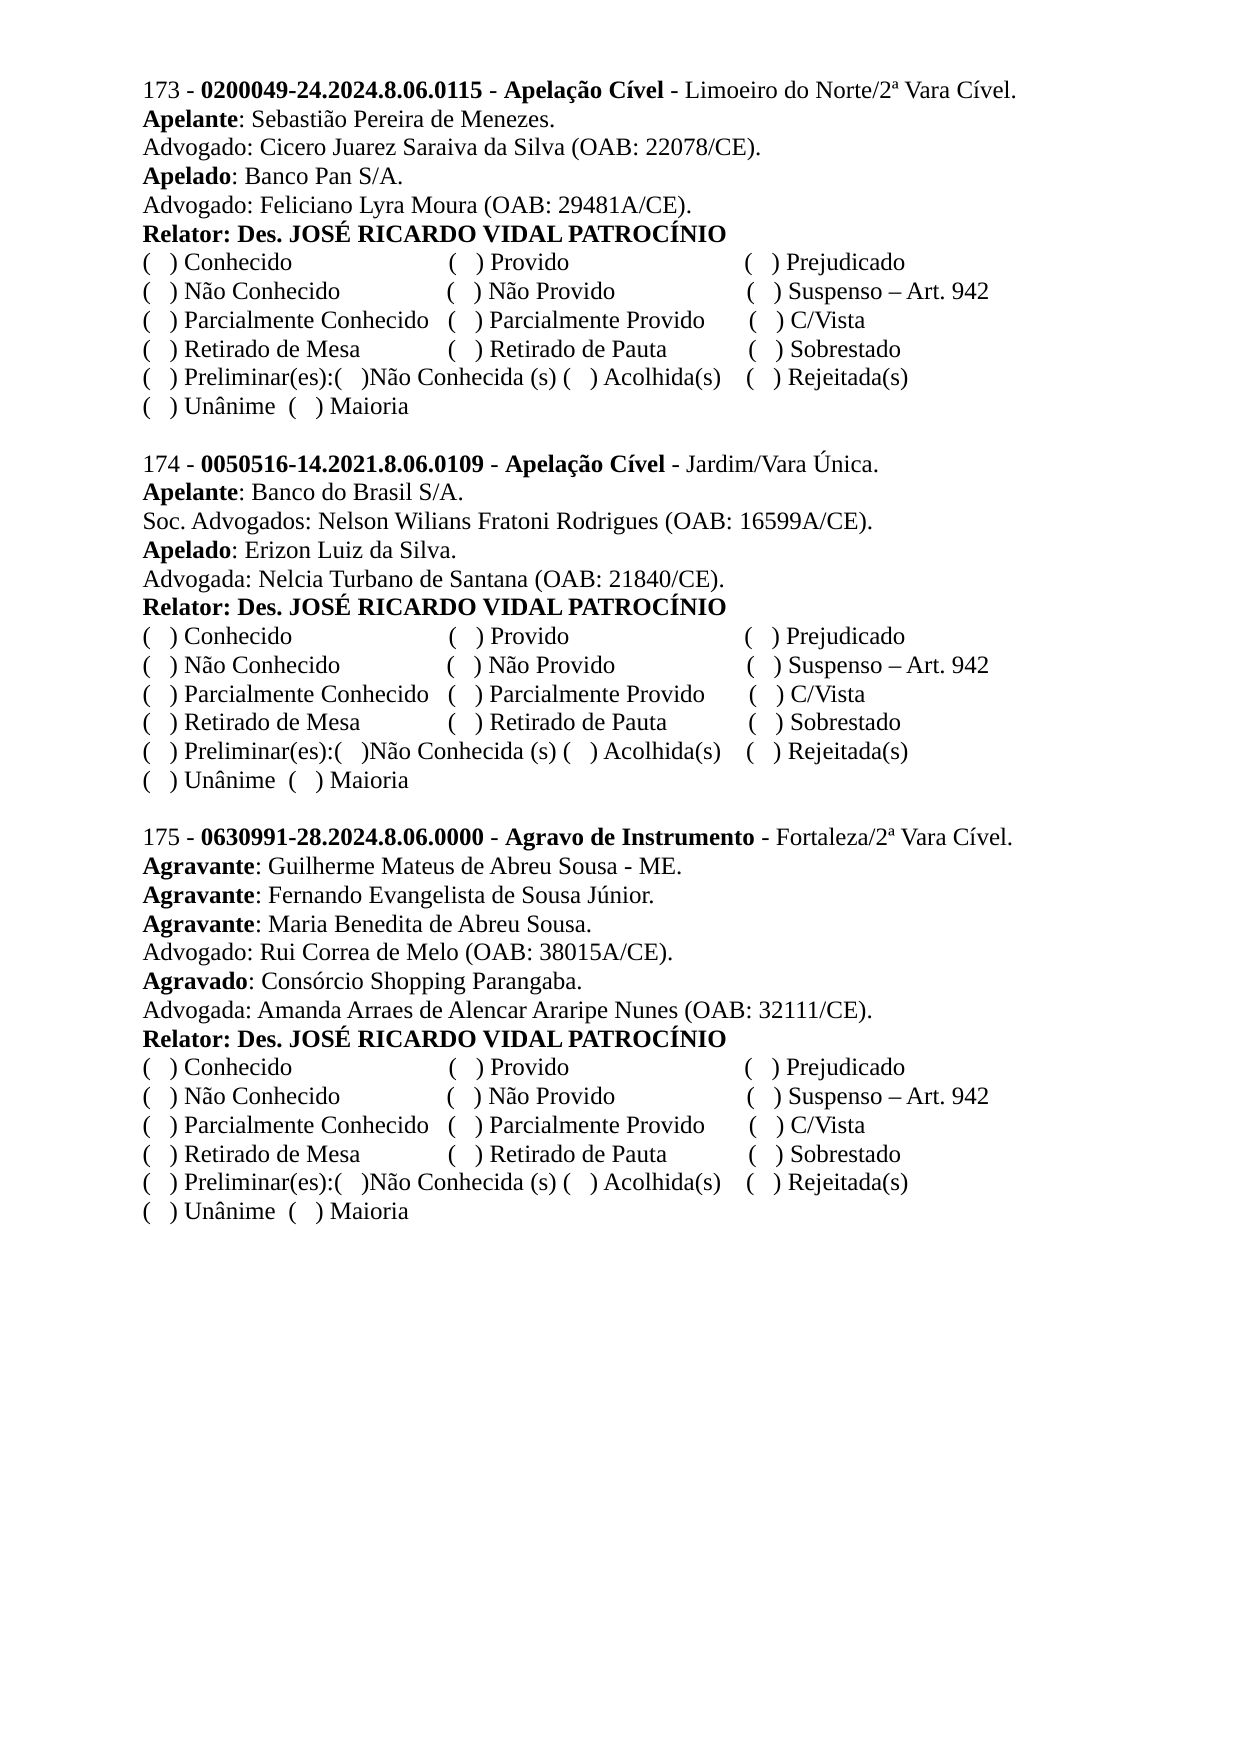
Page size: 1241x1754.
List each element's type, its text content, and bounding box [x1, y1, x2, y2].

text Soc. Advogados: Nelson Wilians Fratoni Rodrigues (OAB: 16599A/CE). [142, 506, 1141, 535]
text ( ) Retirado de Mesa ( ) Retirado de Pauta ( ) Sobrestado [142, 707, 1158, 736]
text ( ) Preliminar(es):( )Não Conhecida (s) ( ) Acolhida(s) ( ) Rejeitada(s) [142, 1167, 1158, 1196]
text Agravante: Maria Benedita de Abreu Sousa. [142, 909, 1141, 937]
text Relator: Des. JOSÉ RICARDO VIDAL PATROCÍNIO [142, 1024, 1141, 1052]
text ( ) Conhecido ( ) Provido ( ) Prejudicado [142, 1052, 1141, 1081]
text Agravante: Fernando Evangelista de Sousa Júnior. [142, 880, 1141, 909]
text ( ) Preliminar(es):( )Não Conhecida (s) ( ) Acolhida(s) ( ) Rejeitada(s) [142, 362, 1158, 391]
text Advogada: Nelcia Turbano de Santana (OAB: 21840/CE). [142, 564, 1141, 592]
text ( ) Retirado de Mesa ( ) Retirado de Pauta ( ) Sobrestado [142, 1139, 1158, 1167]
text ( ) Parcialmente Conhecido ( ) Parcialmente Provido ( ) C/Vista [142, 305, 1158, 334]
text Agravante: Guilherme Mateus de Abreu Sousa - ME. [142, 851, 1141, 880]
text ( ) Conhecido ( ) Provido ( ) Prejudicado [142, 247, 1141, 276]
text 174 - 0050516-14.2021.8.06.0109 - Apelação Cível - Jardim/Vara Única. [142, 449, 1141, 477]
text ( ) Não Conhecido ( ) Não Provido ( ) Suspenso – Art. 942 [142, 276, 1158, 305]
text Advogada: Amanda Arraes de Alencar Araripe Nunes (OAB: 32111/CE). [142, 995, 1141, 1024]
text Advogado: Rui Correa de Melo (OAB: 38015A/CE). [142, 937, 1141, 966]
text ( ) Unânime ( ) Maioria [142, 765, 1158, 794]
text Advogado: Feliciano Lyra Moura (OAB: 29481A/CE). [142, 190, 1141, 219]
text ( ) Unânime ( ) Maioria [142, 1196, 1158, 1225]
text Relator: Des. JOSÉ RICARDO VIDAL PATROCÍNIO [142, 219, 1141, 247]
text Apelante: Banco do Brasil S/A. [142, 477, 1141, 506]
text Relator: Des. JOSÉ RICARDO VIDAL PATROCÍNIO [142, 592, 1141, 621]
text ( ) Conhecido ( ) Provido ( ) Prejudicado [142, 621, 1141, 650]
text ( ) Unânime ( ) Maioria [142, 391, 1158, 420]
text ( ) Não Conhecido ( ) Não Provido ( ) Suspenso – Art. 942 [142, 650, 1158, 679]
text Apelado: Banco Pan S/A. [142, 161, 1141, 190]
text Apelante: Sebastião Pereira de Menezes. [142, 104, 1141, 132]
text ( ) Não Conhecido ( ) Não Provido ( ) Suspenso – Art. 942 [142, 1081, 1158, 1110]
text Apelado: Erizon Luiz da Silva. [142, 535, 1141, 564]
text ( ) Parcialmente Conhecido ( ) Parcialmente Provido ( ) C/Vista [142, 1110, 1158, 1139]
text Agravado: Consórcio Shopping Parangaba. [142, 966, 1141, 995]
text Advogado: Cicero Juarez Saraiva da Silva (OAB: 22078/CE). [142, 132, 1141, 161]
text ( ) Parcialmente Conhecido ( ) Parcialmente Provido ( ) C/Vista [142, 679, 1158, 707]
text ( ) Retirado de Mesa ( ) Retirado de Pauta ( ) Sobrestado [142, 334, 1158, 362]
text ( ) Preliminar(es):( )Não Conhecida (s) ( ) Acolhida(s) ( ) Rejeitada(s) [142, 736, 1158, 765]
text 173 - 0200049-24.2024.8.06.0115 - Apelação Cível - Limoeiro do Norte/2ª Vara Cível. [142, 75, 1141, 104]
text 175 - 0630991-28.2024.8.06.0000 - Agravo de Instrumento - Fortaleza/2ª Vara Cível. [142, 822, 1141, 851]
